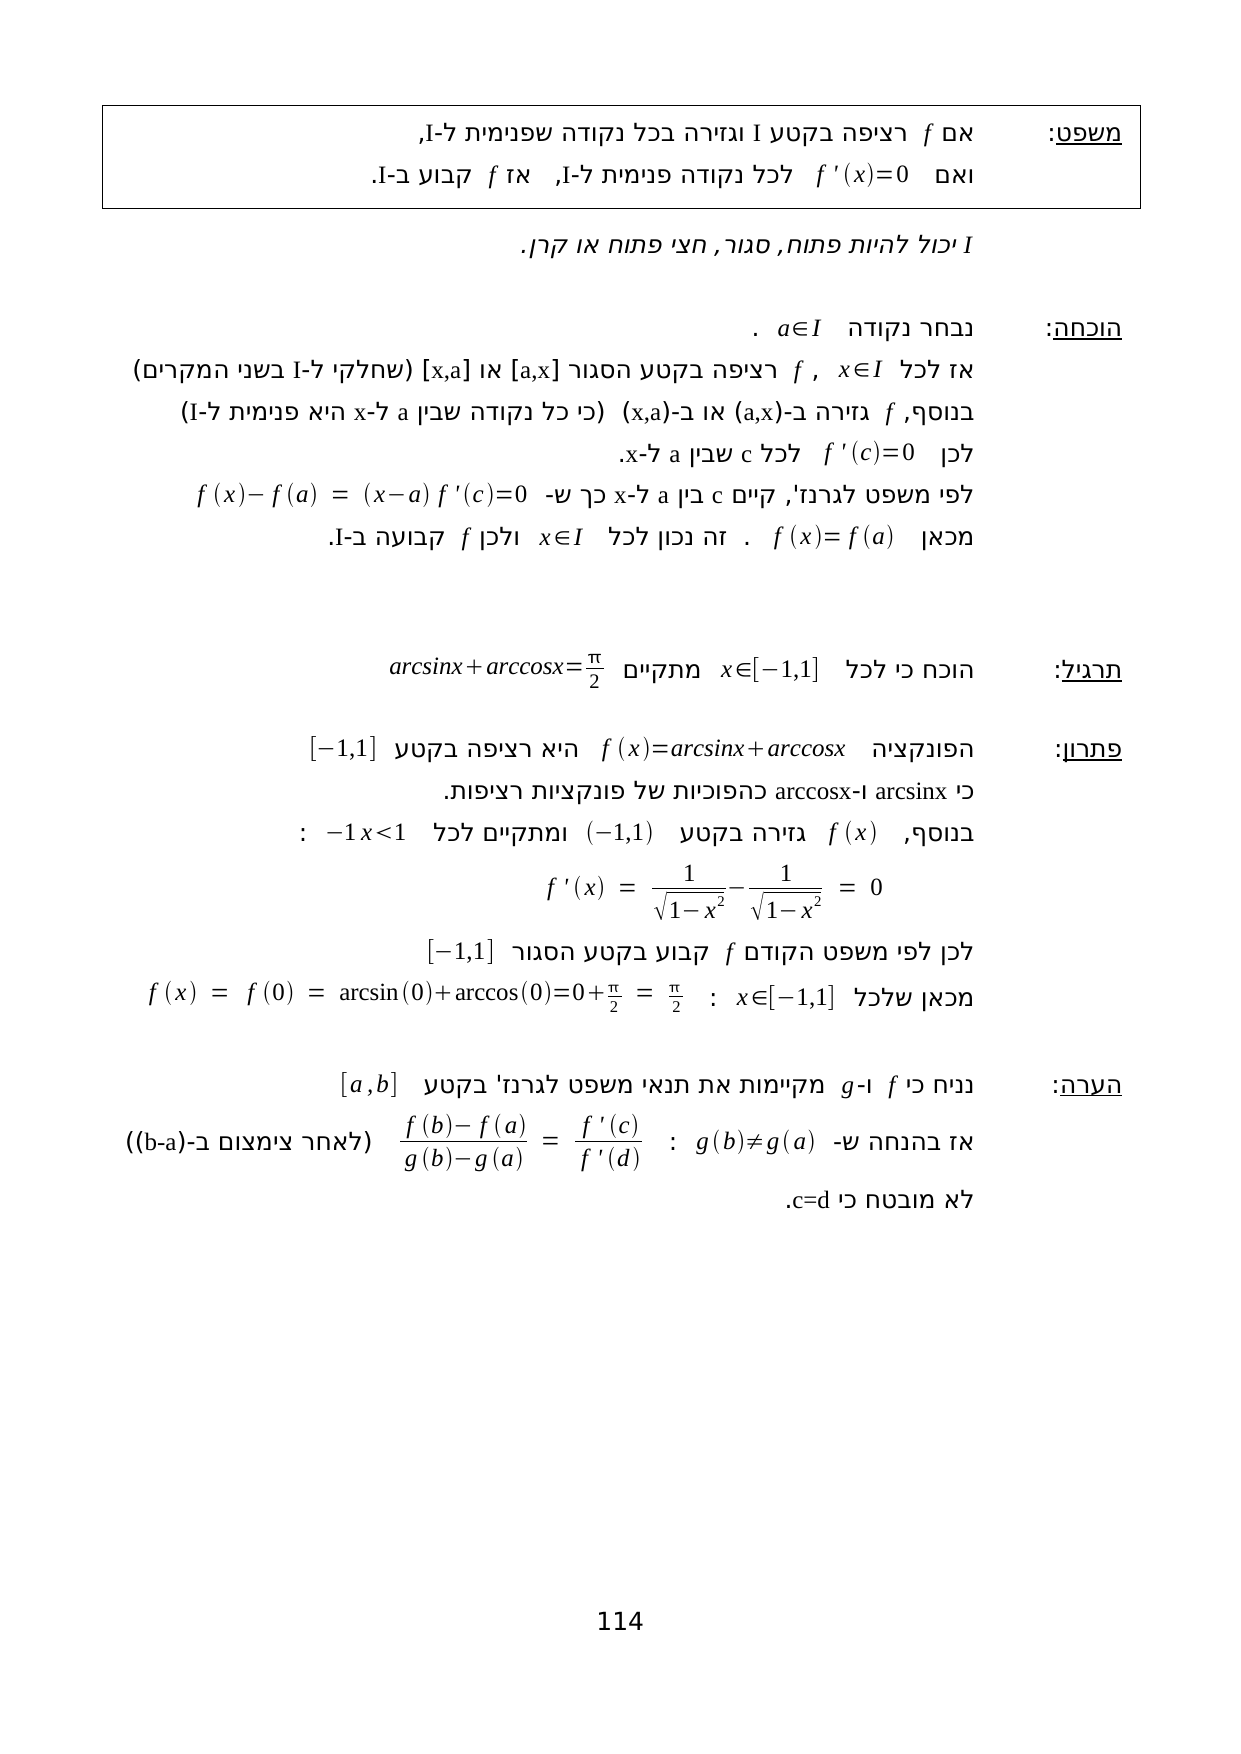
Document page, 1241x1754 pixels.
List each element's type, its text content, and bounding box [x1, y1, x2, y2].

text לכן לפי משפט הקודם f קבוע בקטע הסגור [118, 937, 974, 966]
text לכן לכל c שבין a ל-x. [118, 439, 974, 468]
text בנוסף, f גזירה ב-(a,x) או ב-(x,a) (כי כל נקודה שבין a ל-x היא פנימית ל-I) [118, 397, 974, 426]
text [118, 209, 974, 218]
text משפט: אם f רציפה בקטע I וגזירה בכל נקודה שפנימית ל-I, [118, 118, 1122, 147]
text אז בהנחה ש-: (לאחר צימצום ב-(b-a)) [118, 1112, 974, 1173]
text כי arcsinx ו-arccosx כהפוכיות של פונקציות רציפות. [118, 776, 974, 805]
text ואם לכל נקודה פנימית ל-I, אז f קבוע ב-I. [118, 160, 974, 208]
text פתרון: הפונקציה היא רציפה בקטע [118, 734, 1122, 763]
text מכאן . זה נכון לכל ולכן f קבועה ב-I. [118, 522, 974, 551]
text הוכחה: נבחר נקודה . [118, 313, 1122, 343]
text בנוסף, גזירה בקטע ומתקיים לכל : [118, 818, 974, 847]
text אז לכל, f רציפה בקטע הסגור [a,x] או [x,a] (שחלקי ל-I בשני המקרים) [118, 355, 974, 384]
text מכאן שלכל: [118, 979, 974, 1016]
text תרגיל: הוכח כי לכל מתקיים [118, 646, 1122, 722]
text I יכול להיות פתוח, סגור, חצי פתוח או קרן. [118, 230, 1122, 260]
text הערה: נניח כי f ו-g מקיימות את תנאי משפט לגרנז' בקטע [118, 1070, 1122, 1099]
text לפי משפט לגרנז', קיים c בין a ל-x כך ש- [118, 480, 974, 510]
text לא מובטח כי c=d. [118, 1185, 974, 1214]
